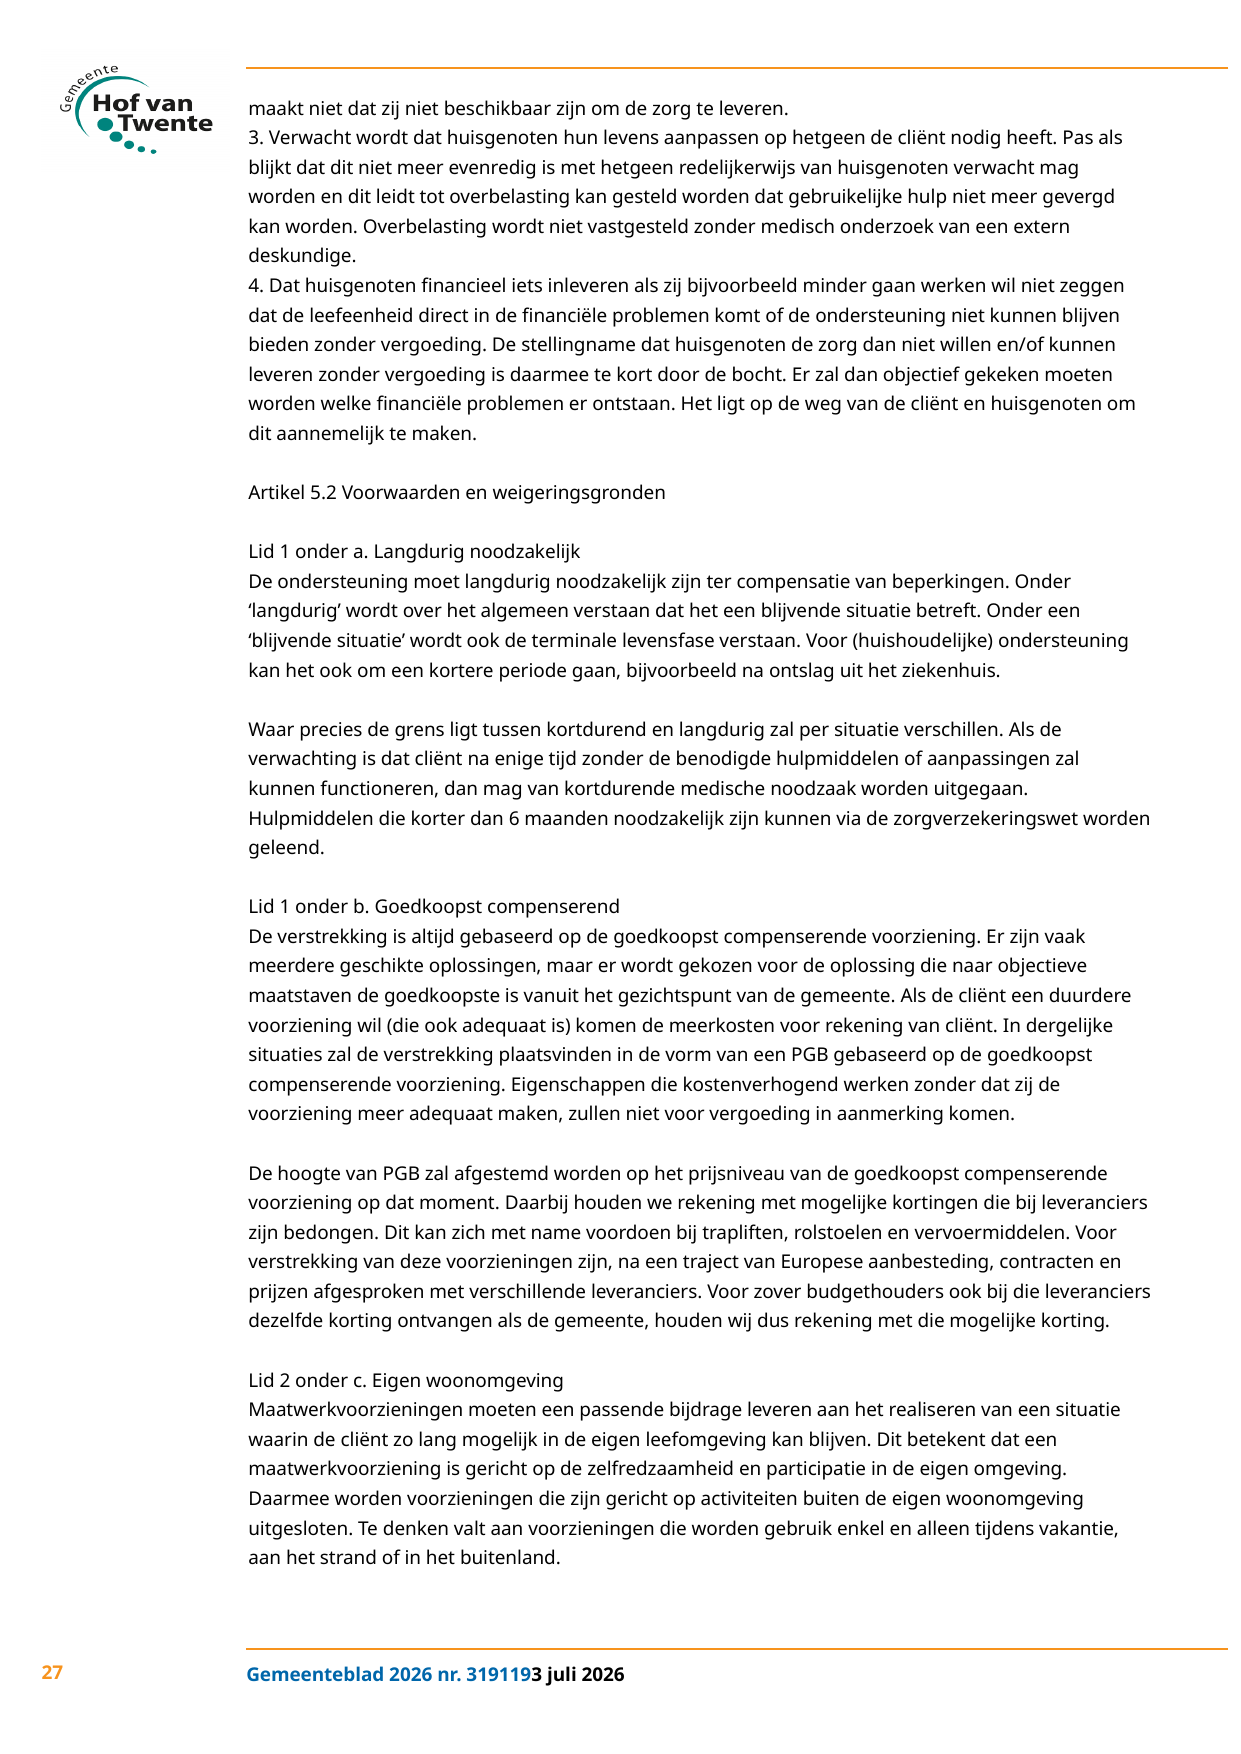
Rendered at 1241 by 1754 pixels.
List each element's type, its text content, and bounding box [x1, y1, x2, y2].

text Maatwerkvoorzieningen moeten een passende bijdrage leveren aan het realiseren van een situatie waarin de cliënt zo lang mogelijk in de eigen leefomgeving kan blijven. Dit betekent dat een maatwerkvoorziening is gericht op de zelfredzaamheid en participatie in de eigen omgeving. Daarmee worden voorzieningen die zijn gericht op activiteiten buiten de eigen woonomgeving uitgesloten. Te denken valt aan voorzieningen die worden gebruik enkel en alleen tijdens vakantie, aan het strand of in het buitenland. [248, 1396, 1152, 1570]
text Lid 2 onder c. Eigen woonomgeving [248, 1367, 1152, 1393]
text De verstrekking is altijd gebaseerd op de goedkoopst compenserende voorziening. Er zijn vaak meerdere geschikte oplossingen, maar er wordt gekozen voor de oplossing die naar objectieve maatstaven de goedkoopste is vanuit het gezichtspunt van de gemeente. Als de cliënt een duurdere voorziening wil (die ook adequaat is) komen de meerkosten voor rekening van cliënt. In dergelijke situaties zal de verstrekking plaatsvinden in de vorm van een PGB gebaseerd op de goedkoopst compenserende voorziening. Eigenschappen die kostenverhogend werken zonder dat zij de voorziening meer adequaat maken, zullen niet voor vergoeding in aanmerking komen. [248, 923, 1152, 1126]
text Waar precies de grens ligt tussen kortdurend en langdurig zal per situatie verschillen. Als de verwachting is dat cliënt na enige tijd zonder de benodigde hulpmiddelen of aanpassingen zal kunnen functioneren, dan mag van kortdurende medische noodzaak worden uitgegaan. Hulpmiddelen die korter dan 6 maanden noodzakelijk zijn kunnen via de zorgverzekeringswet worden geleend. [248, 716, 1152, 860]
text maakt niet dat zij niet beschikbaar zijn om de zorg te leveren. [248, 95, 1152, 121]
text 4. Dat huisgenoten financieel iets inleveren als zij bijvoorbeeld minder gaan werken wil niet zeggen dat de leefeenheid direct in de financiële problemen komt of de ondersteuning niet kunnen blijven bieden zonder vergoeding. De stellingname dat huisgenoten de zorg dan niet willen en/of kunnen leveren zonder vergoeding is daarmee te kort door de bocht. Er zal dan objectief gekeken moeten worden welke financiële problemen er ontstaan. Het ligt op de weg van de cliënt en huisgenoten om dit aannemelijk te maken. [248, 272, 1152, 446]
text Artikel 5.2 Voorwaarden en weigeringsgronden [248, 479, 1152, 505]
text Lid 1 onder a. Langdurig noodzakelijk [248, 538, 1152, 564]
text De ondersteuning moet langdurig noodzakelijk zijn ter compensatie van beperkingen. Onder ‘langdurig’ wordt over het algemeen verstaan dat het een blijvende situatie betreft. Onder een ‘blijvende situatie’ wordt ook de terminale levensfase verstaan. Voor (huishoudelijke) ondersteuning kan het ook om een kortere periode gaan, bijvoorbeeld na ontslag uit het ziekenhuis. [248, 568, 1152, 683]
text Lid 1 onder b. Goedkoopst compenserend [248, 893, 1152, 919]
picture [41, 47, 231, 172]
text De hoogte van PGB zal afgestemd worden op het prijsniveau van de goedkoopst compenserende voorziening op dat moment. Daarbij houden we rekening met mogelijke kortingen die bij leveranciers zijn bedongen. Dit kan zich met name voordoen bij trapliften, rolstoelen en vervoermiddelen. Voor verstrekking van deze voorzieningen zijn, na een traject van Europese aanbesteding, contracten en prijzen afgesproken met verschillende leveranciers. Voor zover budgethouders ook bij die leveranciers dezelfde korting ontvangen als de gemeente, houden wij dus rekening met die mogelijke korting. [248, 1160, 1152, 1333]
text 3. Verwacht wordt dat huisgenoten hun levens aanpassen op hetgeen de cliënt nodig heeft. Pas als blijkt dat dit niet meer evenredig is met hetgeen redelijkerwijs van huisgenoten verwacht mag worden en dit leidt tot overbelasting kan gesteld worden dat gebruikelijke hulp niet meer gevergd kan worden. Overbelasting wordt niet vastgesteld zonder medisch onderzoek van een extern deskundige. [248, 124, 1152, 268]
